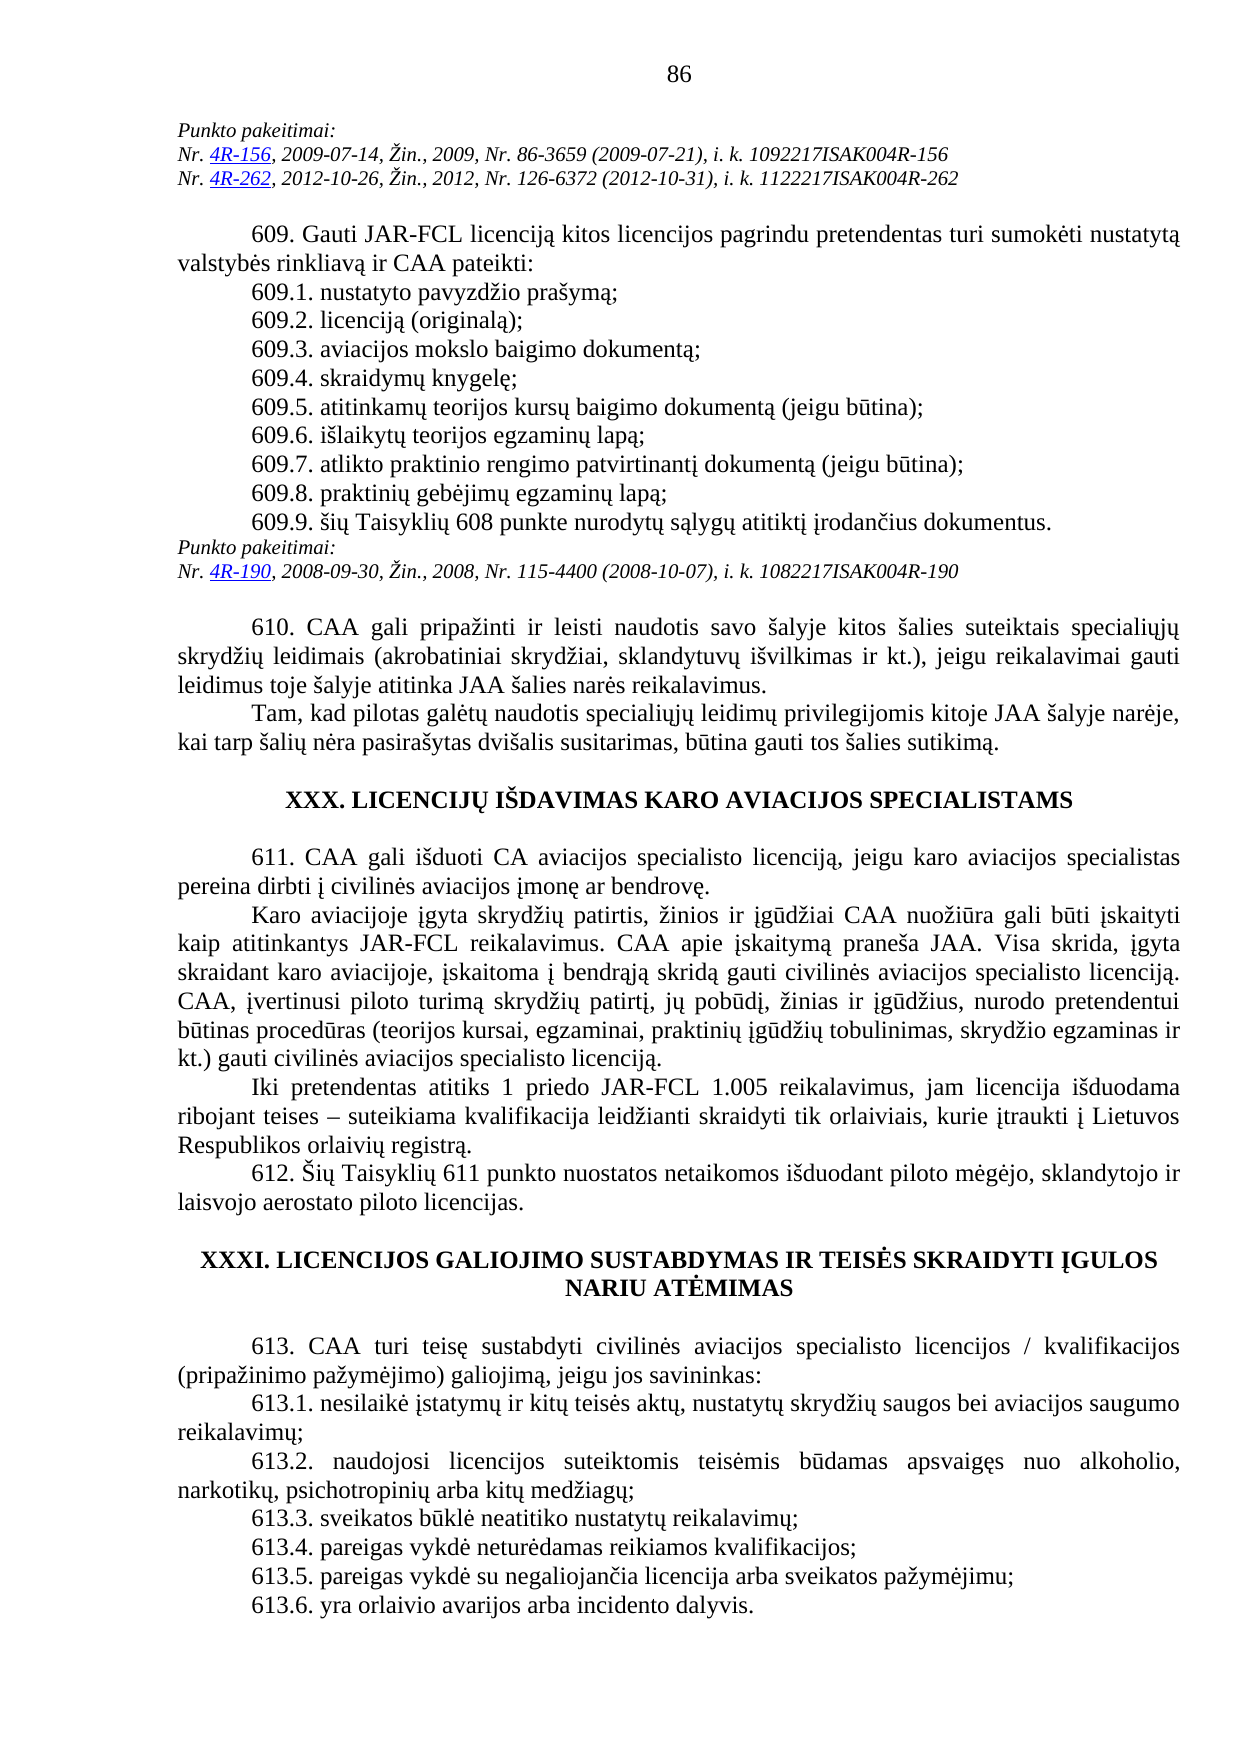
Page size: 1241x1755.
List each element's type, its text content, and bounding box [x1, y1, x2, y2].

text 613.6. yra orlaivio avarijos arba incidento dalyvis. [177, 1590, 1181, 1618]
text 609.9. šių Taisyklių 608 punkte nurodytų sąlygų atitiktį įrodančius dokumentus. [177, 507, 1181, 535]
text 612. Šių Taisyklių 611 punkto nuostatos netaikomos išduodant piloto mėgėjo, sklandytojo ir laisvojo aerostato piloto licencijas. [177, 1158, 1181, 1216]
text 613.4. pareigas vykdė neturėdamas reikiamos kvalifikacijos; [177, 1532, 1181, 1561]
text XXXI. LICENCIJOS GALIOJIMO SUSTABDYMAS IR TEISĖS SKRAIDYTI ĮGULOS NARIU ATĖMIMAS [177, 1245, 1181, 1302]
text 611. CAA gali išduoti CA aviacijos specialisto licenciją, jeigu karo aviacijos specialistas pereina dirbti į civilinės aviacijos įmonę ar bendrovę. [177, 842, 1181, 900]
text 609.7. atlikto praktinio rengimo patvirtinantį dokumentą (jeigu būtina); [177, 449, 1181, 478]
text 613.2. naudojosi licencijos suteiktomis teisėmis būdamas apsvaigęs nuo alkoholio, narkotikų, psichotropinių arba kitų medžiagų; [177, 1446, 1181, 1503]
text Nr. 4R-156, 2009-07-14, Žin., 2009, Nr. 86-3659 (2009-07-21), i. k. 1092217ISAK004R-156 [177, 142, 1181, 166]
text 609.2. licenciją (originalą); [177, 305, 1181, 334]
text Nr. 4R-190, 2008-09-30, Žin., 2008, Nr. 115-4400 (2008-10-07), i. k. 1082217ISAK004R-190 [177, 559, 1181, 583]
text 613.5. pareigas vykdė su negaliojančia licencija arba sveikatos pažymėjimu; [177, 1561, 1181, 1590]
text 610. CAA gali pripažinti ir leisti naudotis savo šalyje kitos šalies suteiktais specialiųjų skrydžių leidimais (akrobatiniai skrydžiai, sklandytuvų išvilkimas ir kt.), jeigu reikalavimai gauti leidimus toje šalyje atitinka JAA šalies narės reikalavimus. [177, 612, 1181, 698]
text 609.4. skraidymų knygelę; [177, 363, 1181, 392]
text Tam, kad pilotas galėtų naudotis specialiųjų leidimų privilegijomis kitoje JAA šalyje narėje, kai tarp šalių nėra pasirašytas dvišalis susitarimas, būtina gauti tos šalies sutikimą. [177, 698, 1181, 756]
text Iki pretendentas atitiks 1 priedo JAR-FCL 1.005 reikalavimus, jam licencija išduodama ribojant teises – suteikiama kvalifikacija leidžianti skraidyti tik orlaiviais, kurie įtraukti į Lietuvos Respublikos orlaivių registrą. [177, 1072, 1181, 1158]
text 609. Gauti JAR-FCL licenciją kitos licencijos pagrindu pretendentas turi sumokėti nustatytą valstybės rinkliavą ir CAA pateikti: [177, 219, 1181, 277]
text Nr. 4R-262, 2012-10-26, Žin., 2012, Nr. 126-6372 (2012-10-31), i. k. 1122217ISAK004R-262 [177, 166, 1181, 190]
text 609.3. aviacijos mokslo baigimo dokumentą; [177, 334, 1181, 363]
text Punkto pakeitimai: [177, 118, 1181, 142]
text 609.5. atitinkamų teorijos kursų baigimo dokumentą (jeigu būtina); [177, 392, 1181, 420]
text 609.8. praktinių gebėjimų egzaminų lapą; [177, 478, 1181, 507]
text XXX. LICENCIJŲ IŠDAVIMAS KARO AVIACIJOS SPECIALISTAMS [177, 785, 1181, 813]
text 613.1. nesilaikė įstatymų ir kitų teisės aktų, nustatytų skrydžių saugos bei aviacijos saugumo reikalavimų; [177, 1388, 1181, 1446]
text 609.6. išlaikytų teorijos egzaminų lapą; [177, 420, 1181, 449]
text 609.1. nustatyto pavyzdžio prašymą; [177, 277, 1181, 305]
text 613. CAA turi teisę sustabdyti civilinės aviacijos specialisto licencijos / kvalifikacijos (pripažinimo pažymėjimo) galiojimą, jeigu jos savininkas: [177, 1331, 1181, 1388]
text Karo aviacijoje įgyta skrydžių patirtis, žinios ir įgūdžiai CAA nuožiūra gali būti įskaityti kaip atitinkantys JAR-FCL reikalavimus. CAA apie įskaitymą praneša JAA. Visa skrida, įgyta skraidant karo aviacijoje, įskaitoma į bendrąją skridą gauti civilinės aviacijos specialisto licenciją. CAA, įvertinusi piloto turimą skrydžių patirtį, jų pobūdį, žinias ir įgūdžius, nurodo pretendentui būtinas procedūras (teorijos kursai, egzaminai, praktinių įgūdžių tobulinimas, skrydžio egzaminas ir kt.) gauti civilinės aviacijos specialisto licenciją. [177, 900, 1181, 1072]
text 613.3. sveikatos būklė neatitiko nustatytų reikalavimų; [177, 1503, 1181, 1532]
text Punkto pakeitimai: [177, 535, 1181, 559]
